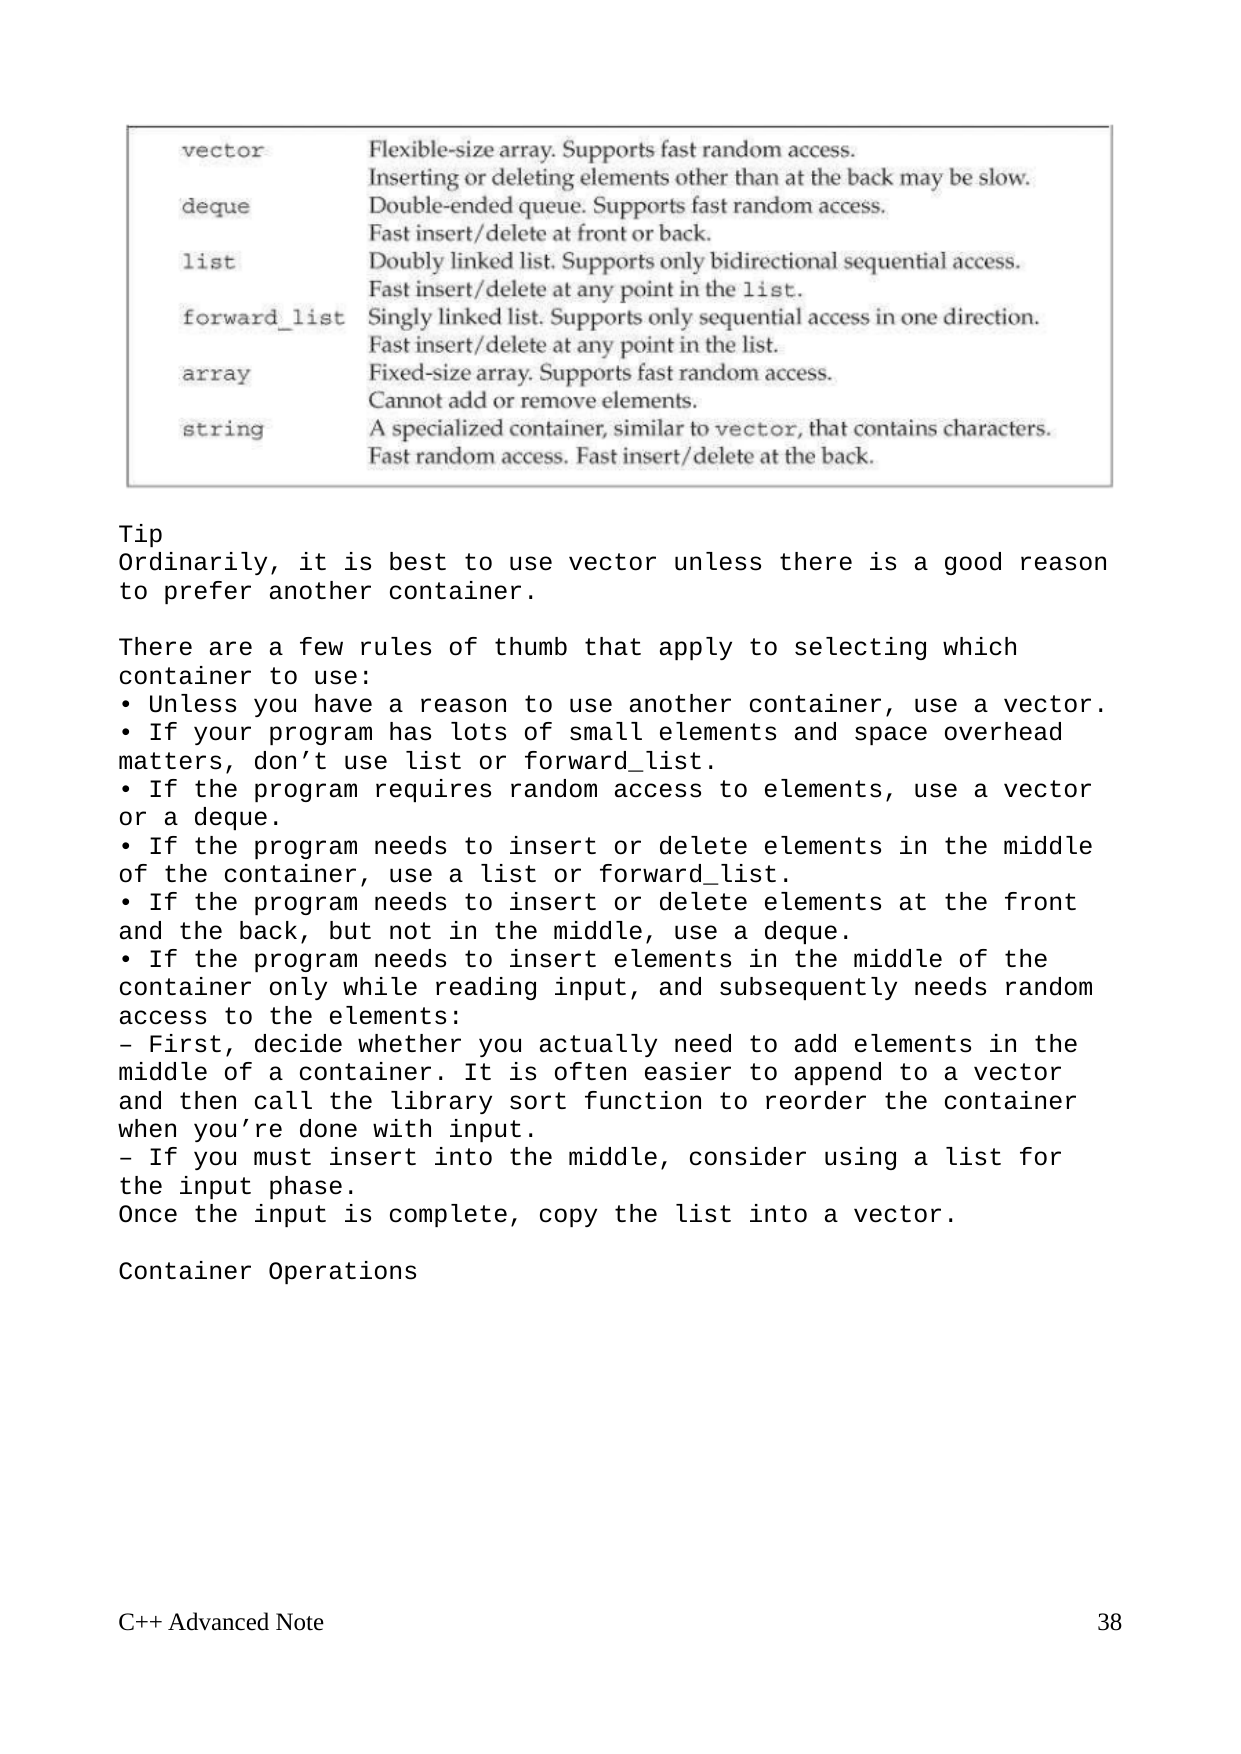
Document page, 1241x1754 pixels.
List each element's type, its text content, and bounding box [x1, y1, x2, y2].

picture [118, 118, 1123, 494]
text – First, decide whether you actually need to add elements in the middle of a container. It is often easier to append to a vector and then call the library sort function to reorder the container when you’re done with input. [118, 1032, 1122, 1145]
text – If you must insert into the middle, consider using a list for the input phase. [118, 1145, 1122, 1202]
text • If the program requires random access to elements, use a vector or a deque. [118, 777, 1122, 833]
text Tip [118, 522, 1122, 550]
text • If your program has lots of small elements and space overhead matters, don’t use list or forward_list. [118, 720, 1122, 777]
text • If the program needs to insert elements in the middle of the container only while reading input, and subsequently needs random access to the elements: [118, 947, 1122, 1032]
text Ordinarily, it is best to use vector unless there is a good reason to prefer another container. [118, 550, 1122, 607]
text Container Operations [118, 1258, 1122, 1287]
text Once the input is complete, copy the list into a vector. [118, 1202, 1122, 1230]
text • If the program needs to insert or delete elements at the front and the back, but not in the middle, use a deque. [118, 890, 1122, 947]
text • Unless you have a reason to use another container, use a vector. [118, 692, 1122, 720]
text There are a few rules of thumb that apply to selecting which container to use: [118, 635, 1122, 692]
text • If the program needs to insert or delete elements in the middle of the container, use a list or forward_list. [118, 833, 1122, 890]
